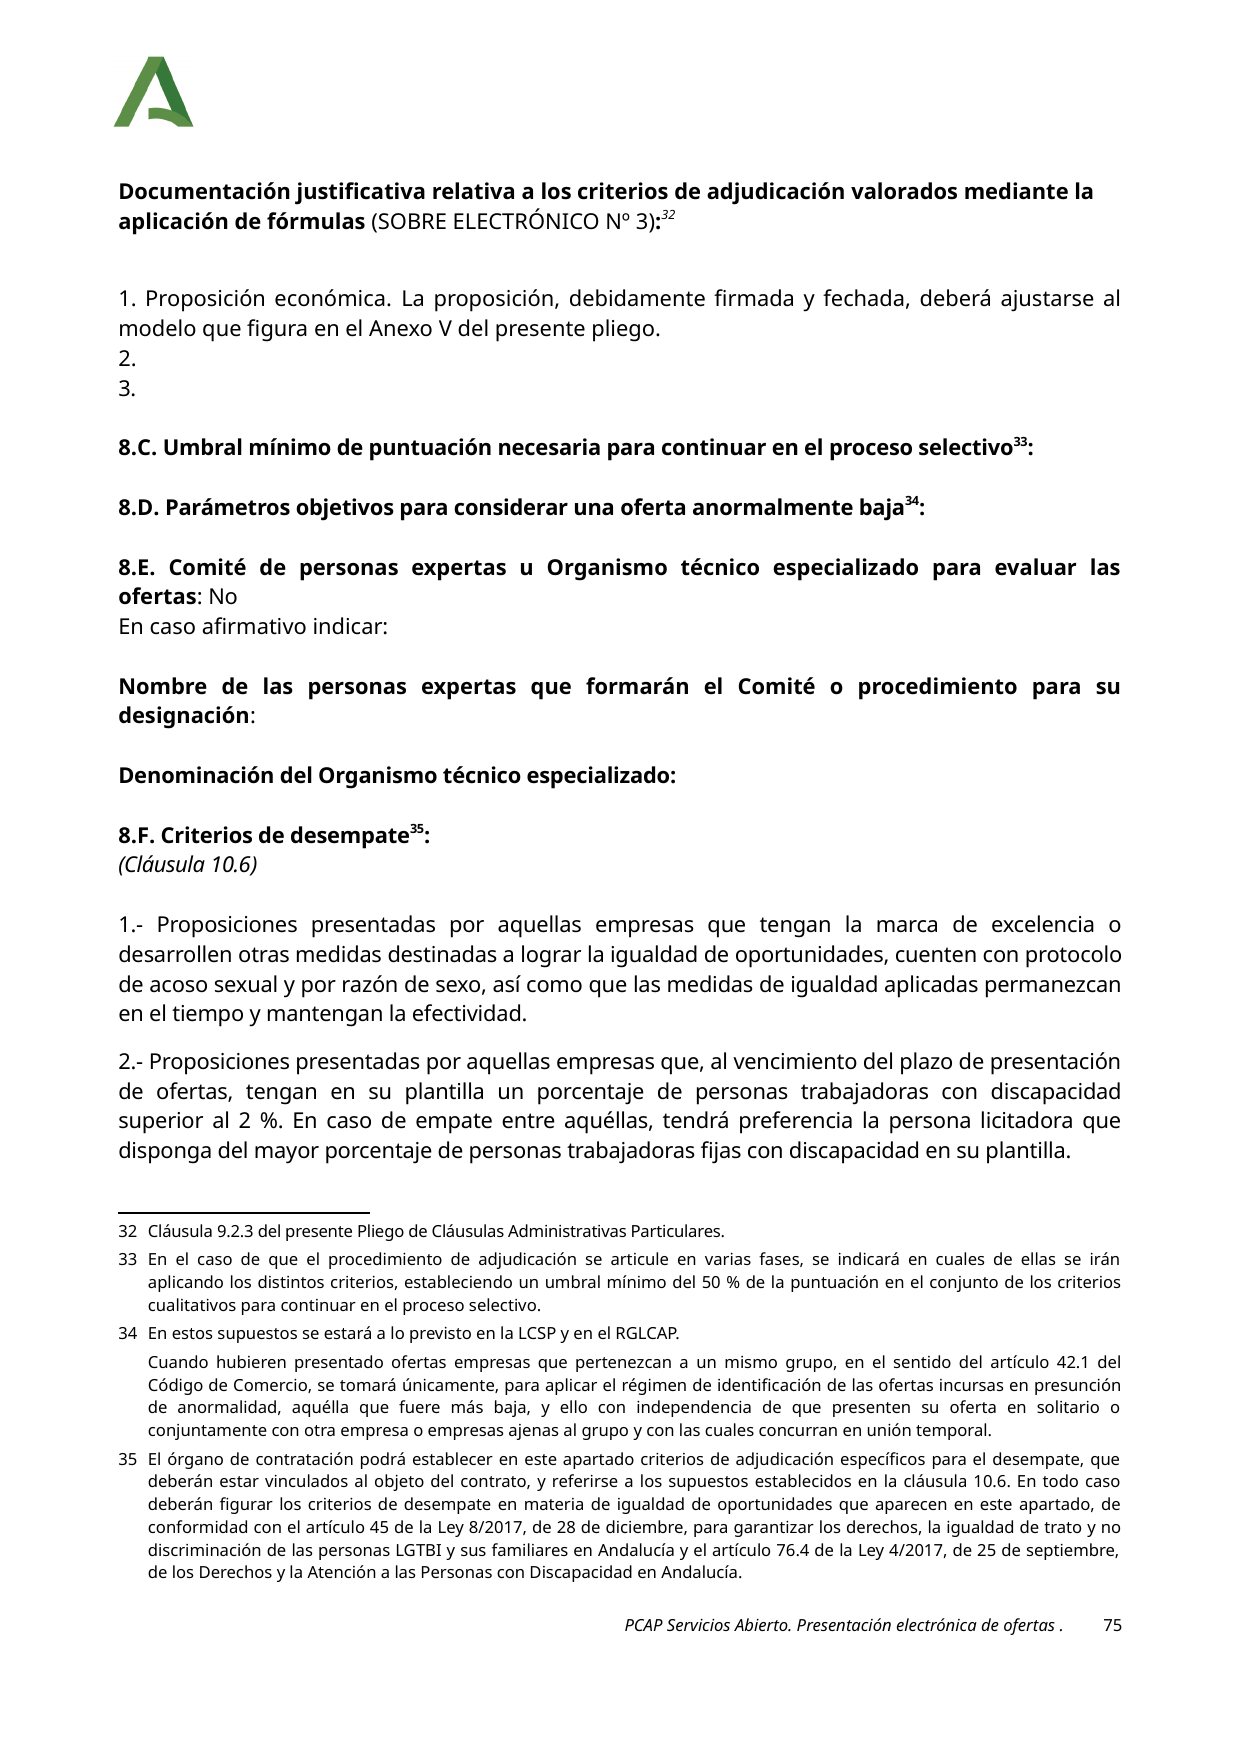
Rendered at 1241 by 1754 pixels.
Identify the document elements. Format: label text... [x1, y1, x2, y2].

text 8.C. Umbral mínimo de puntuación necesaria para continuar en el proceso selectivo: [118, 432, 1122, 462]
text Documentación justificativa relativa a los criterios de adjudicación valorados mediante la aplicación de fórmulas (SOBRE ELECTRÓNICO Nº 3): [118, 176, 1122, 236]
text Cuando hubieren presentado ofertas empresas que pertenezcan a un mismo grupo, en el sentido del artículo 42.1 del Código de Comercio, se tomará únicamente, para aplicar el régimen de identificación de las ofertas incursas en presunción de anormalidad, aquélla que fuere más baja, y ello con independencia de que presenten su oferta en solitario o conjuntamente con otra empresa o empresas ajenas al grupo y con las cuales concurran en unión temporal. [118, 1351, 1122, 1441]
text Cláusula 9.2.3 del presente Pliego de Cláusulas Administrativas Particulares. [118, 1219, 1122, 1242]
text 8.D. Parámetros objetivos para considerar una oferta anormalmente baja: [118, 492, 1122, 522]
picture [109, 52, 198, 131]
text Nombre de las personas expertas que formarán el Comité o procedimiento para su designación: [118, 671, 1122, 730]
text Denominación del Organismo técnico especializado: [118, 760, 1122, 790]
text 2.- Proposiciones presentadas por aquellas empresas que, al vencimiento del plazo de presentación de ofertas, tengan en su plantilla un porcentaje de personas trabajadoras con discapacidad superior al 2 %. En caso de empate entre aquéllas, tendrá preferencia la persona licitadora que disponga del mayor porcentaje de personas trabajadoras fijas con discapacidad en su plantilla. [118, 1046, 1122, 1165]
text 8.F. Criterios de desempate: [118, 820, 1122, 849]
text 3. [118, 373, 1122, 403]
text En estos supuestos se estará a lo previsto en la LCSP y en el RGLCAP. [118, 1322, 1122, 1345]
text 2. [118, 343, 1122, 373]
text En el caso de que el procedimiento de adjudicación se articule en varias fases, se indicará en cuales de ellas se irán aplicando los distintos criterios, estableciendo un umbral mínimo del 50 % de la puntuación en el conjunto de los criterios cualitativos para continuar en el proceso selectivo. [118, 1248, 1122, 1316]
text El órgano de contratación podrá establecer en este apartado criterios de adjudicación específicos para el desempate, que deberán estar vinculados al objeto del contrato, y referirse a los supuestos establecidos en la cláusula 10.6. En todo caso deberán figurar los criterios de desempate en materia de igualdad de oportunidades que aparecen en este apartado, de conformidad con el artículo 45 de la Ley 8/2017, de 28 de diciembre, para garantizar los derechos, la igualdad de trato y no discriminación de las personas LGTBI y sus familiares en Andalucía y el artículo 76.4 de la Ley 4/2017, de 25 de septiembre, de los Derechos y la Atención a las Personas con Discapacidad en Andalucía. [118, 1447, 1122, 1584]
text (Cláusula 10.6) [118, 849, 1122, 879]
text En caso afirmativo indicar: [118, 611, 1122, 641]
text 1. Proposición económica. La proposición, debidamente firmada y fechada, deberá ajustarse al modelo que figura en el Anexo V del presente pliego. [118, 283, 1122, 343]
text 1.- Proposiciones presentadas por aquellas empresas que tengan la marca de excelencia o desarrollen otras medidas destinadas a lograr la igualdad de oportunidades, cuenten con protocolo de acoso sexual y por razón de sexo, así como que las medidas de igualdad aplicadas permanezcan en el tiempo y mantengan la efectividad. [118, 909, 1122, 1028]
text 8.E. Comité de personas expertas u Organismo técnico especializado para evaluar las ofertas: No [118, 552, 1122, 611]
